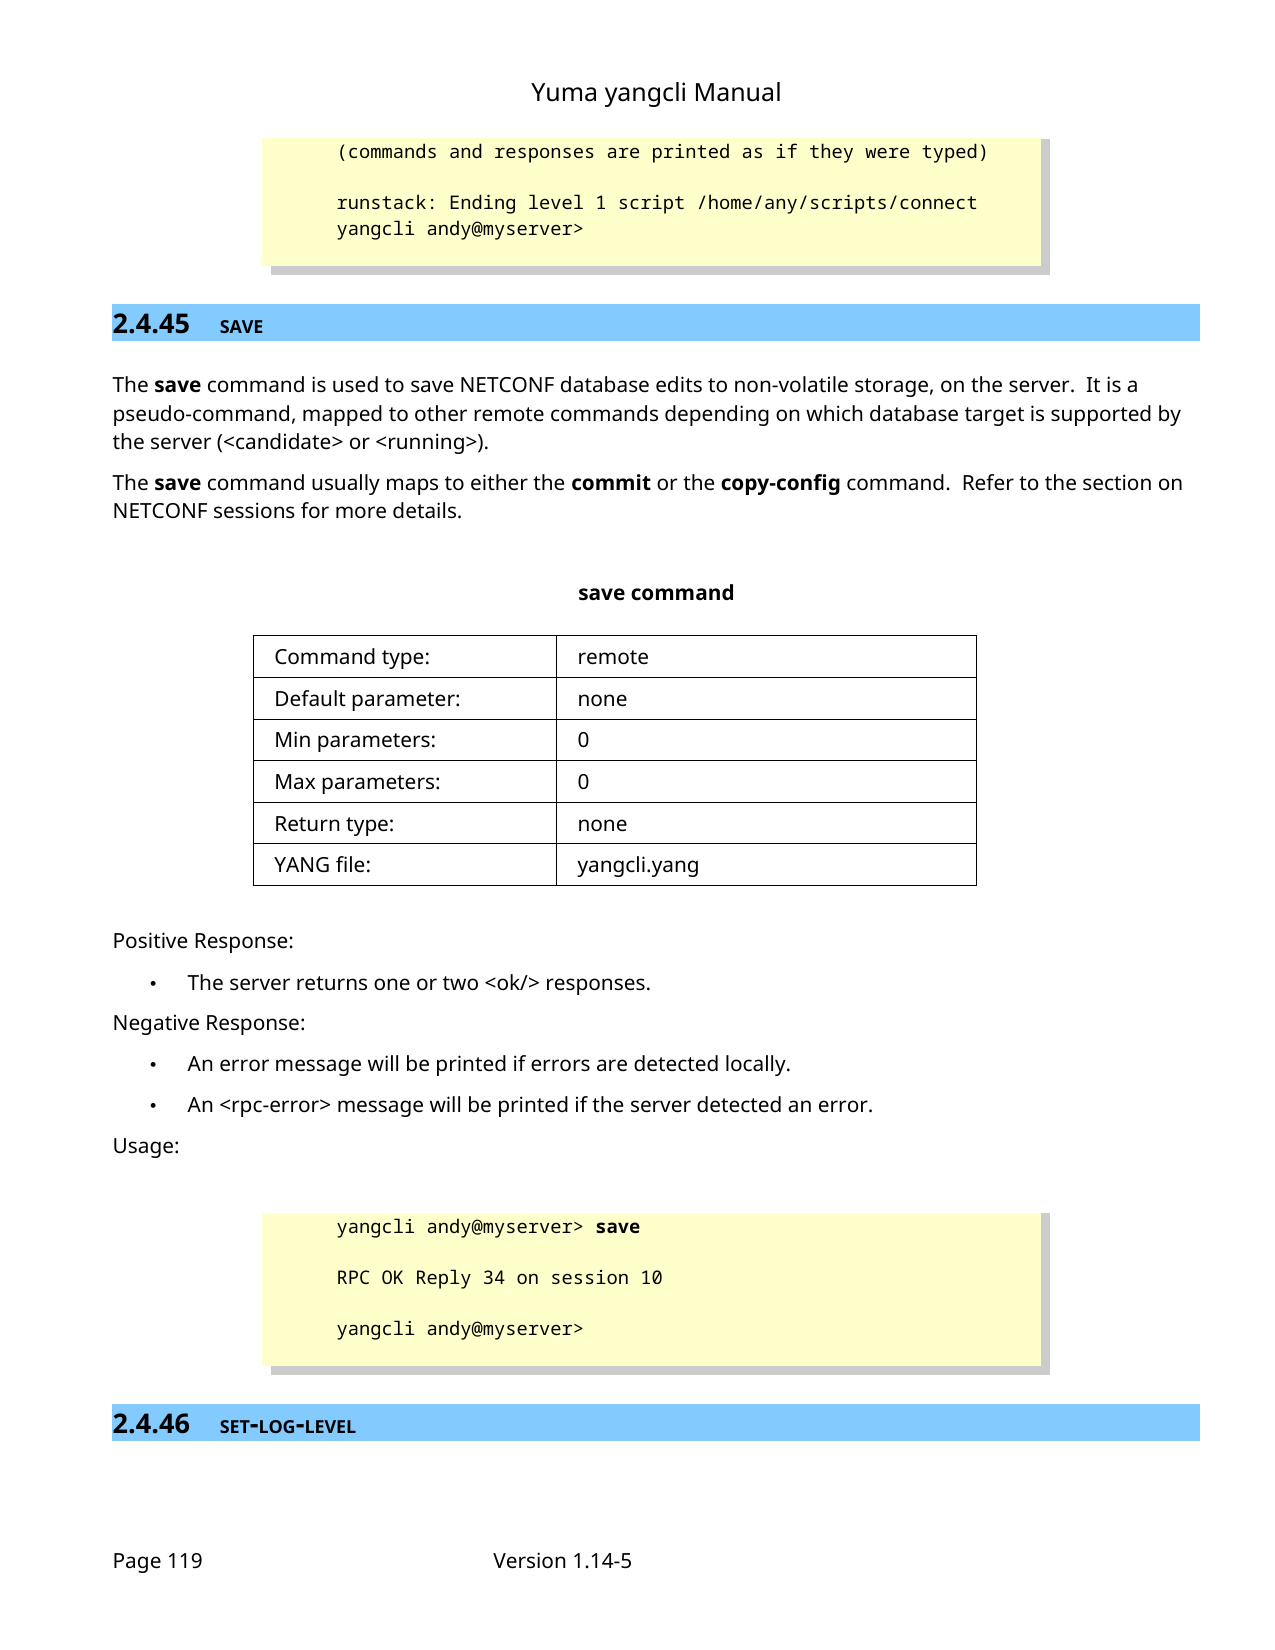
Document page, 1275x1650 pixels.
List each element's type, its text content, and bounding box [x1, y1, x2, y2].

list An error message will be printed if errors are detected locally. [150, 1049, 1200, 1078]
text yangcli andy@myserver> save [262, 1213, 1041, 1239]
table_header remote [557, 636, 976, 677]
subtitle save command [127, 578, 1185, 607]
text The save command usually maps to either the commit or the copy-config command. Refer to the section on NETCONF sessions for more details. [112, 468, 1200, 525]
table_cell yangcli.yang [557, 844, 976, 885]
text RPC OK Reply 34 on session 10 [262, 1264, 1041, 1290]
text Negative Response: [112, 1008, 1200, 1037]
text Usage: [112, 1131, 1200, 1160]
table_cell none [557, 803, 976, 843]
list An <rpc-error> message will be printed if the server detected an error. [150, 1090, 1200, 1119]
text (commands and responses are printed as if they were typed) [262, 138, 1041, 164]
text yangcli andy@myserver> [262, 1315, 1041, 1341]
text runstack: Ending level 1 script /home/any/scripts/connect [262, 189, 1041, 215]
text yangcli andy@myserver> [262, 215, 1041, 241]
table_cell Return type: [254, 803, 556, 843]
table_cell Default parameter: [254, 678, 556, 718]
text The save command is used to save NETCONF database edits to non-volatile storage, on the server. It is a pseudo-command, mapped to other remote commands depending on which database target is supported by the server (<candidate> or <running>). [112, 370, 1200, 456]
subtitle set-log-level [112, 1404, 1200, 1441]
table_cell Max parameters: [254, 761, 556, 802]
table_cell 0 [557, 720, 976, 760]
list The server returns one or two <ok/> responses. [150, 968, 1200, 996]
subtitle save [112, 304, 1200, 341]
table_cell Min parameters: [254, 720, 556, 760]
table_cell 0 [557, 761, 976, 802]
text Positive Response: [112, 927, 1200, 955]
table_cell none [557, 678, 976, 718]
table_header Command type: [254, 636, 556, 677]
table_cell YANG file: [254, 844, 556, 885]
